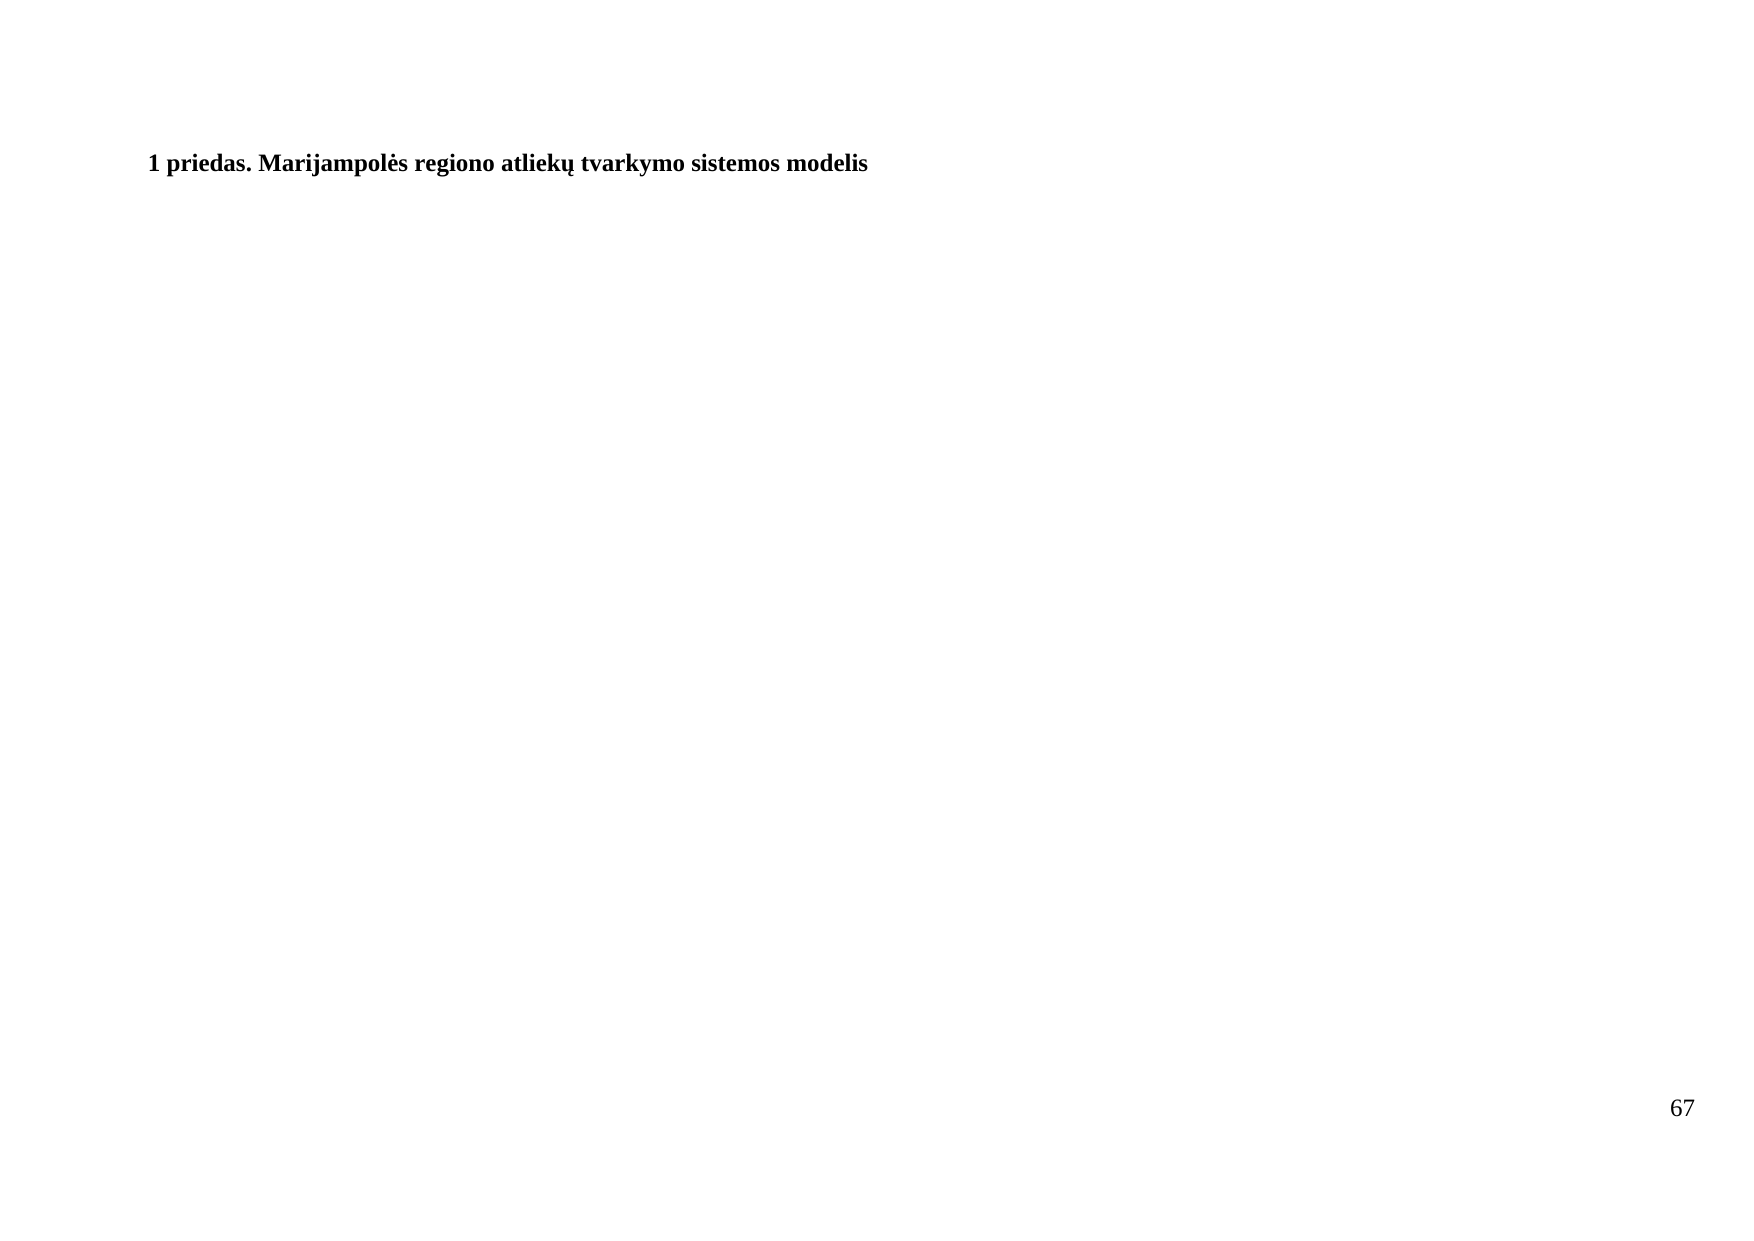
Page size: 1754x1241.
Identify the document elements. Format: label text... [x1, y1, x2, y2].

text 1 priedas. Marijampolės regiono atliekų tvarkymo sistemos modelis [148, 148, 1695, 176]
